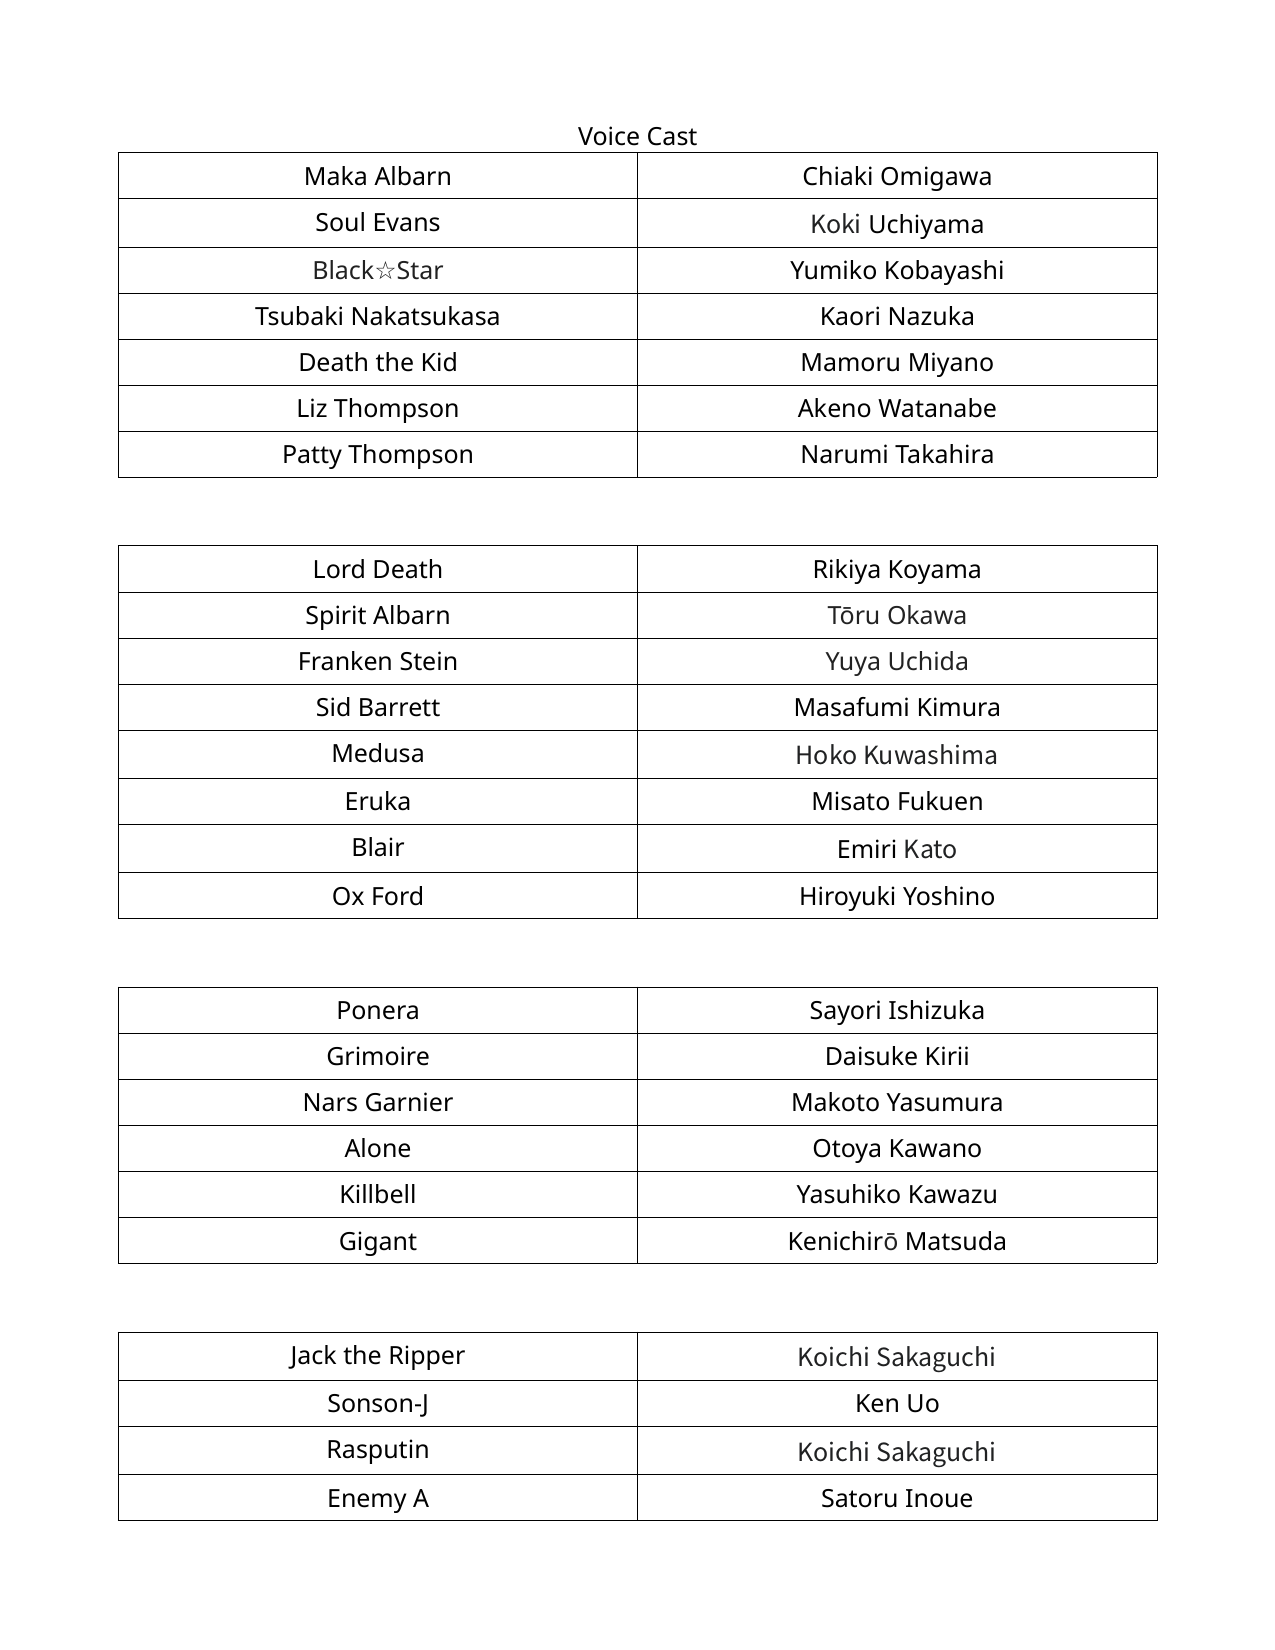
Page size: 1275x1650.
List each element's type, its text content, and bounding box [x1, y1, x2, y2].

table_cell Eruka [119, 779, 637, 824]
table_cell Yumiko Kobayashi [638, 248, 1157, 292]
table_header Sayori Ishizuka [638, 988, 1157, 1033]
table_cell Killbell [119, 1172, 637, 1217]
table_header Jack the Ripper [119, 1333, 637, 1380]
table_cell Rasputin [119, 1427, 637, 1474]
table_cell Kenichirō Matsuda [638, 1218, 1157, 1263]
table_cell Misato Fukuen [638, 779, 1157, 824]
table_cell Liz Thompson [119, 386, 637, 431]
table_cell Nars Garnier [119, 1080, 637, 1125]
table_header Maka Albarn [119, 153, 637, 198]
table_cell Akeno Watanabe [638, 386, 1157, 431]
table_header Koichi Sakaguchi [638, 1333, 1157, 1380]
table_cell Franken Stein [119, 639, 637, 683]
table_cell Alone [119, 1126, 637, 1171]
table_cell Sid Barrett [119, 685, 637, 729]
table_cell Soul Evans [119, 199, 637, 246]
table_cell Blair [119, 825, 637, 872]
table_header Chiaki Omigawa [638, 153, 1157, 198]
table_cell Sonson-J [119, 1381, 637, 1426]
table_cell Koichi Sakaguchi [638, 1427, 1157, 1474]
table_cell Emiri Kato [638, 825, 1157, 872]
table_cell Gigant [119, 1218, 637, 1263]
table_cell Medusa [119, 731, 637, 778]
table_header Ponera [119, 988, 637, 1033]
table_cell Yuya Uchida [638, 639, 1157, 683]
table_cell Ken Uo [638, 1381, 1157, 1426]
table_cell Ox Ford [119, 873, 637, 918]
table_header Rikiya Koyama [638, 546, 1157, 591]
table_cell Kaori Nazuka [638, 294, 1157, 338]
table_cell Spirit Albarn [119, 593, 637, 637]
table_cell Patty Thompson [119, 432, 637, 477]
table_cell Narumi Takahira [638, 432, 1157, 477]
text Voice Cast [118, 118, 1157, 152]
table_cell Death the Kid [119, 340, 637, 384]
table_cell Yasuhiko Kawazu [638, 1172, 1157, 1217]
table_cell Tsubaki Nakatsukasa [119, 294, 637, 338]
table_cell Hiroyuki Yoshino [638, 873, 1157, 918]
table_cell Mamoru Miyano [638, 340, 1157, 384]
table_cell Otoya Kawano [638, 1126, 1157, 1171]
table_cell Enemy A [119, 1475, 637, 1520]
table_cell Grimoire [119, 1034, 637, 1079]
table_cell Makoto Yasumura [638, 1080, 1157, 1125]
table_cell Tōru Okawa [638, 593, 1157, 637]
table_header Lord Death [119, 546, 637, 591]
table_cell Black☆Star [119, 248, 637, 292]
table_cell Satoru Inoue [638, 1475, 1157, 1520]
table_cell Daisuke Kirii [638, 1034, 1157, 1079]
table_cell Masafumi Kimura [638, 685, 1157, 729]
table_cell Koki Uchiyama [638, 199, 1157, 246]
table_cell Hoko Kuwashima [638, 731, 1157, 778]
